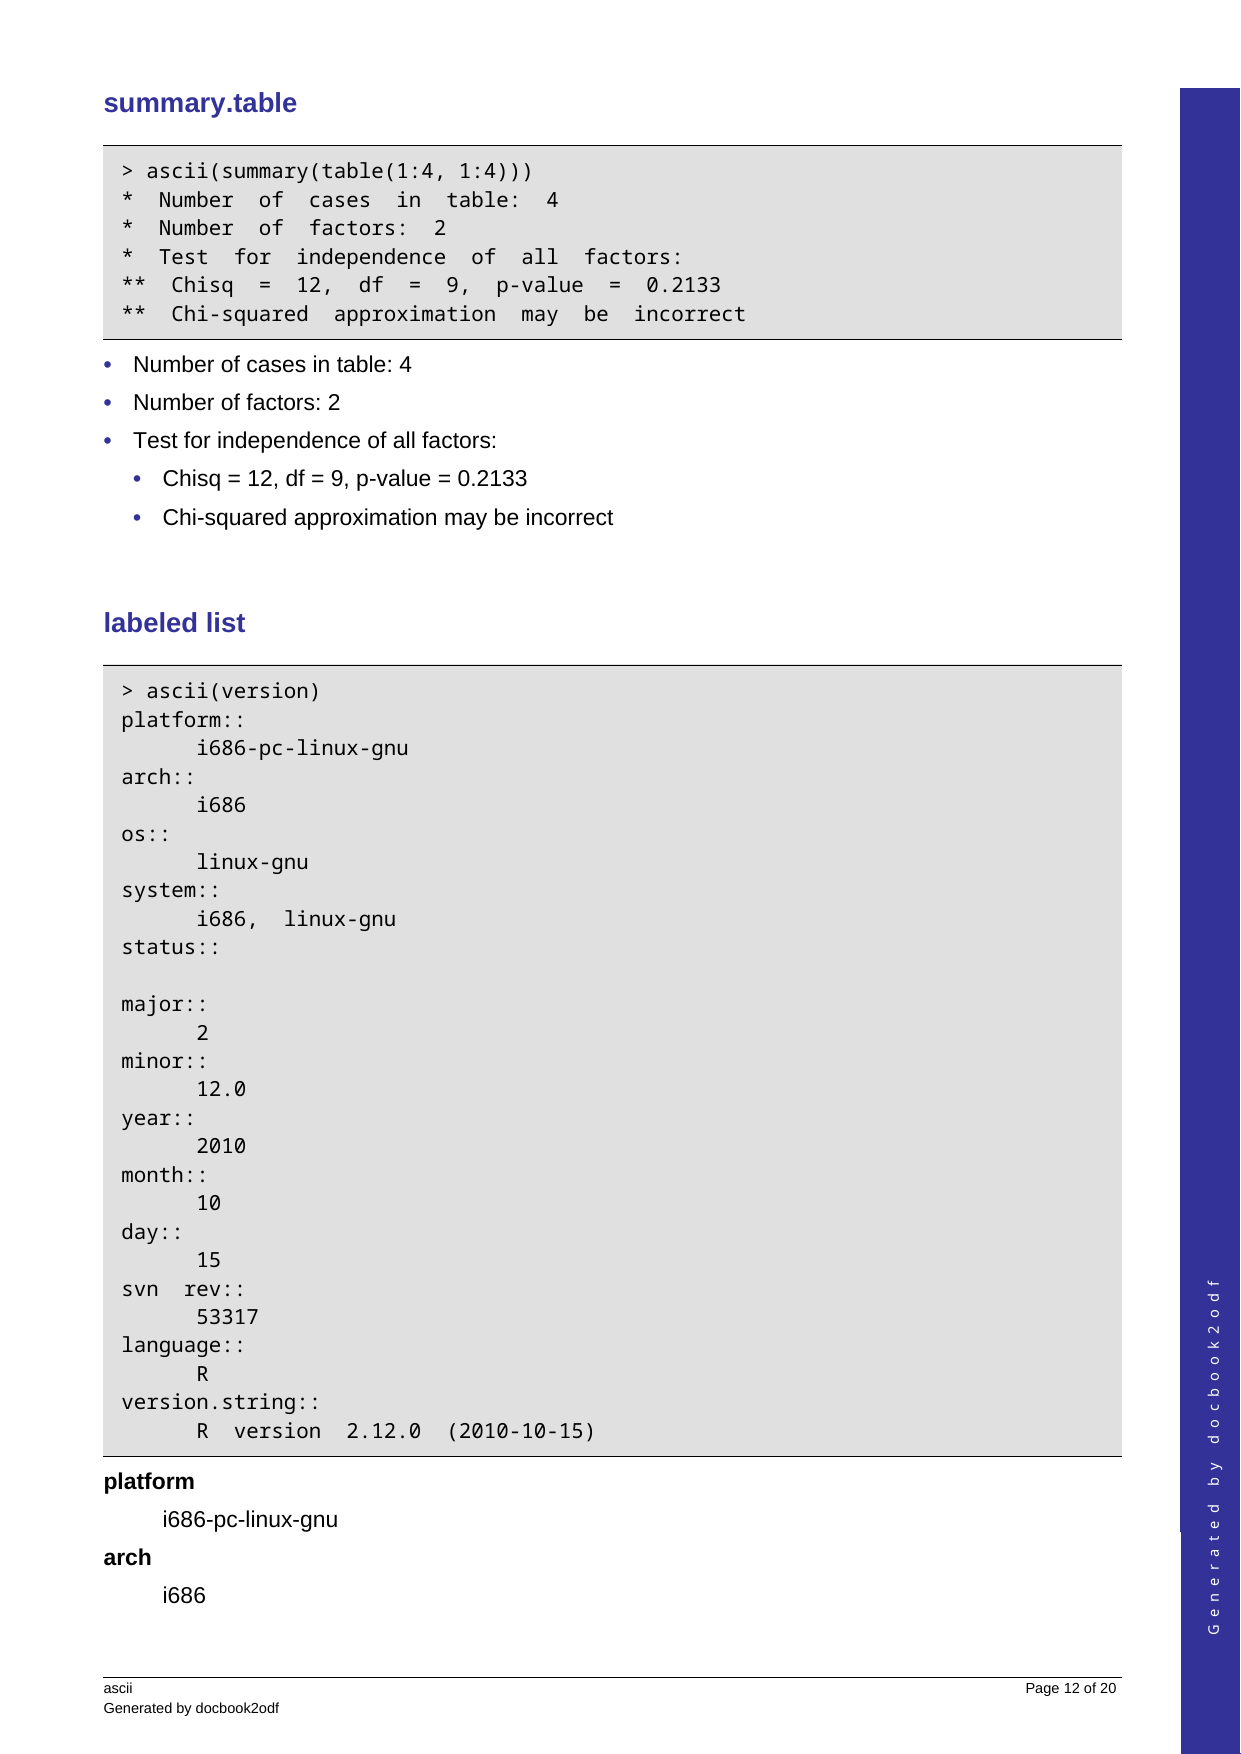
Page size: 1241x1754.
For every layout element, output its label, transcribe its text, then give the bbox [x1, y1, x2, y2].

subtitle summary.table [103, 87, 1122, 118]
text language:: [103, 1331, 1122, 1359]
text svn rev:: [103, 1274, 1122, 1302]
text 10 [103, 1188, 1122, 1217]
text ** Chisq = 12, df = 9, p-value = 0.2133 [103, 270, 1122, 287]
text platform:: [103, 705, 1122, 733]
text month:: [103, 1160, 1122, 1188]
text * Test for independence of all factors: [103, 242, 1122, 270]
list Chisq = 12, df = 9, p-value = 0.2133 [133, 465, 1122, 492]
text system:: [103, 876, 1122, 904]
text status:: [103, 932, 1122, 961]
text day:: [103, 1217, 1122, 1245]
text 53317 [103, 1302, 1122, 1331]
text > ascii(summary(table(1:4, 1:4))) [103, 146, 1122, 185]
text version.string:: [103, 1387, 1122, 1404]
text 15 [103, 1245, 1122, 1274]
text minor:: [103, 1046, 1122, 1074]
text linux-gnu [103, 847, 1122, 876]
text i686-pc-linux-gnu [162, 1506, 1122, 1532]
text arch [103, 1544, 1122, 1571]
text i686 [162, 1582, 1122, 1609]
list Number of factors: 2 [103, 389, 1122, 415]
text major:: [103, 989, 1122, 1018]
text i686-pc-linux-gnu [103, 733, 1122, 762]
text * Number of cases in table: 4 [103, 185, 1122, 213]
text 2 [103, 1018, 1122, 1046]
text 12.0 [103, 1074, 1122, 1103]
list Chi-squared approximation may be incorrect [133, 503, 1122, 530]
text i686 [103, 790, 1122, 819]
list Number of cases in table: 4 [103, 351, 1122, 377]
text arch:: [103, 762, 1122, 790]
text > ascii(version) [103, 666, 1122, 705]
text 2010 [103, 1131, 1122, 1160]
text ** Chi-squared approximation may be incorrect [103, 287, 1122, 339]
text year:: [103, 1103, 1122, 1131]
text * Number of factors: 2 [103, 213, 1122, 242]
text R version 2.12.0 (2010-10-15) [103, 1404, 1122, 1456]
text i686, linux-gnu [103, 904, 1122, 932]
text R [103, 1359, 1122, 1387]
list Test for independence of all factors: [103, 427, 1122, 453]
text platform [103, 1468, 1122, 1494]
subtitle labeled list [103, 607, 1122, 638]
text os:: [103, 819, 1122, 847]
